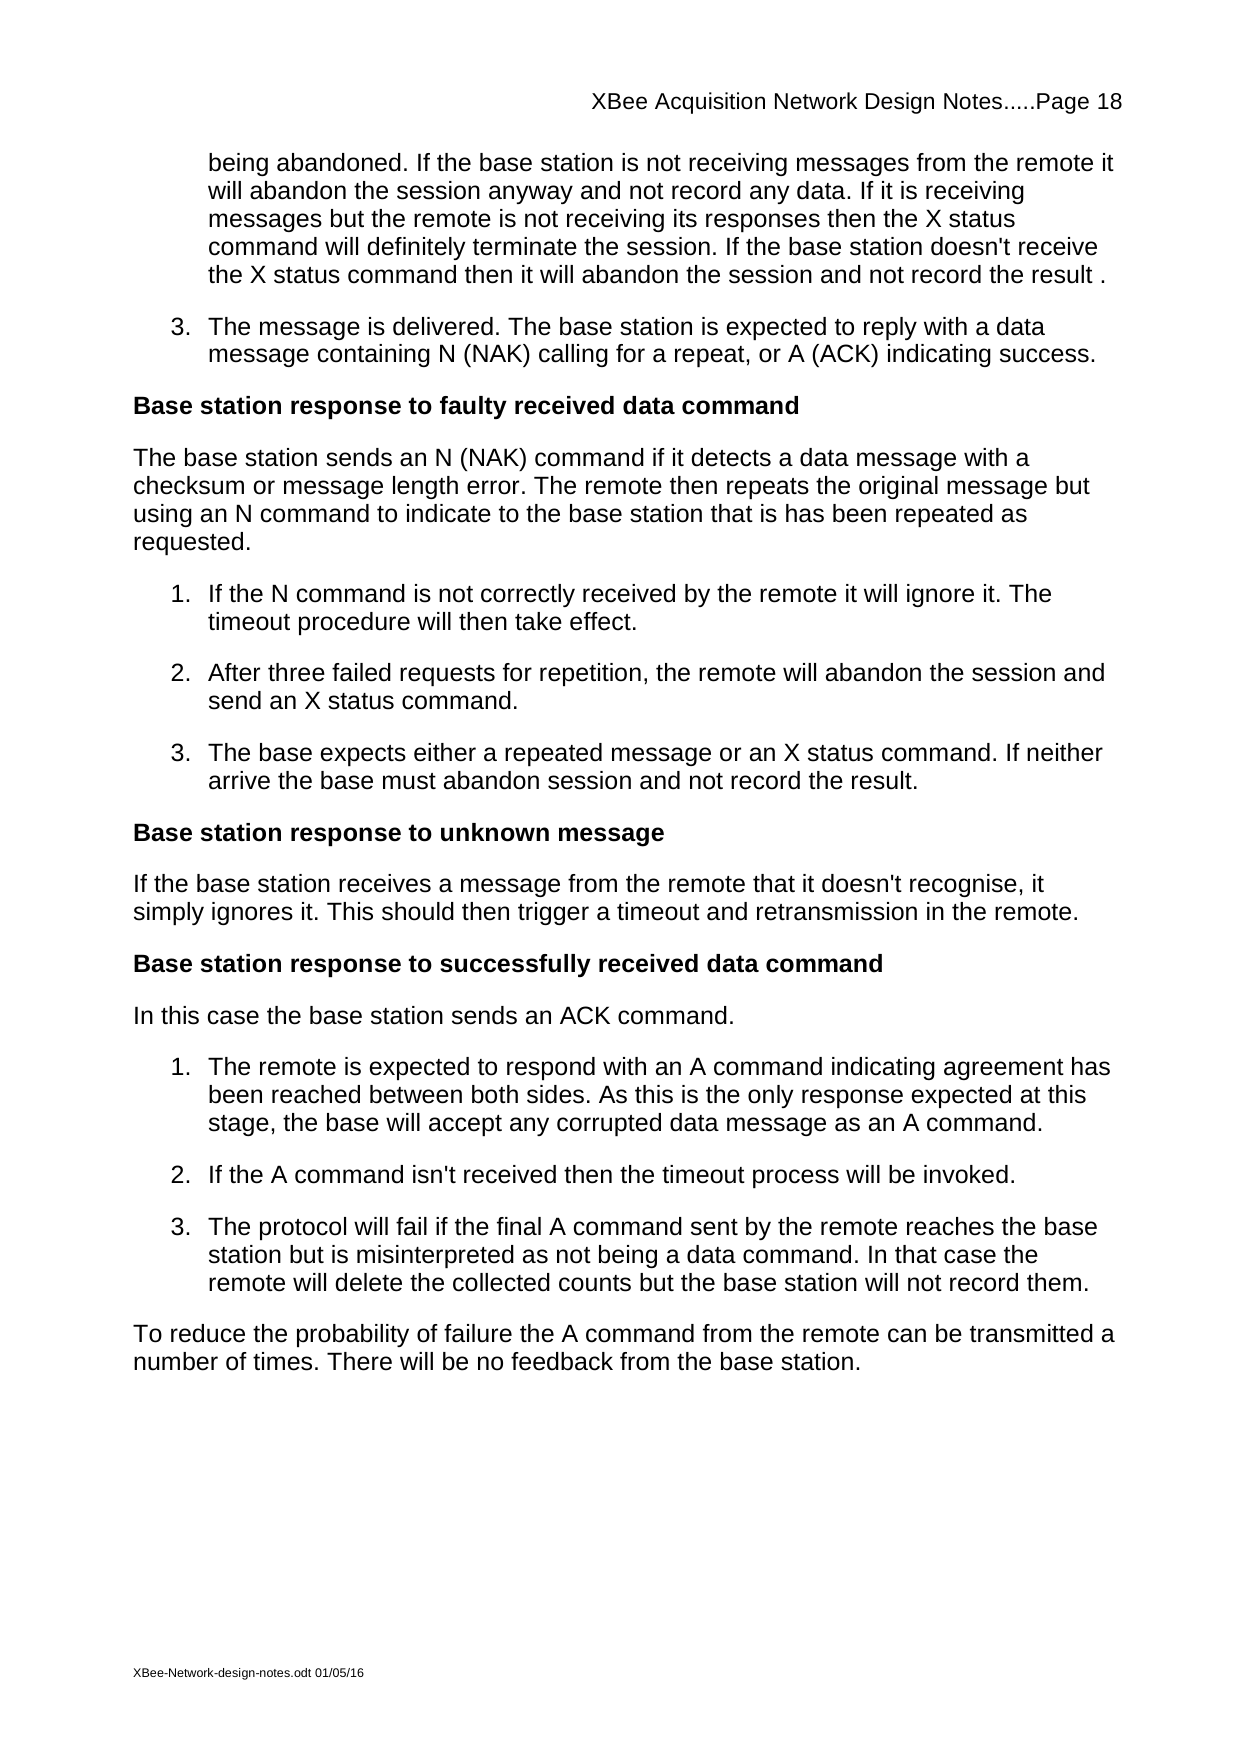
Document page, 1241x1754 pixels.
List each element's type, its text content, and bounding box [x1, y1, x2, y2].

text Base station response to unknown message [133, 818, 1123, 847]
text If the base station receives a message from the remote that it doesn't recognise, it simply ignores it. This should then trigger a timeout and retransmission in the remote. [133, 870, 1123, 926]
list being abandoned. If the base station is not receiving messages from the remote it will abandon the session anyway and not record any data. If it is receiving messages but the remote is not receiving its responses then the X status command will definitely terminate the session. If the base station doesn't receive the X status command then it will abandon the session and not record the result . [170, 149, 1123, 289]
list If the A command isn't received then the timeout process will be invoked. [170, 1161, 1123, 1189]
list The base expects either a repeated message or an X status command. If neither arrive the base must abandon session and not record the result. [170, 739, 1123, 795]
text To reduce the probability of failure the A command from the remote can be transmitted a number of times. There will be no feedback from the base station. [133, 1320, 1123, 1376]
text Base station response to successfully received data command [133, 950, 1123, 978]
text The base station sends an N (NAK) command if it detects a data message with a checksum or message length error. The remote then repeats the original message but using an N command to indicate to the base station that is has been repeated as requested. [133, 444, 1123, 556]
text Base station response to faulty received data command [133, 392, 1123, 420]
text In this case the base station sends an ACK command. [133, 1002, 1123, 1029]
list If the N command is not correctly received by the remote it will ignore it. The timeout procedure will then take effect. [170, 579, 1123, 636]
list The message is delivered. The base station is expected to reply with a data message containing N (NAK) calling for a repeat, or A (ACK) indicating success. [170, 312, 1123, 368]
list The remote is expected to respond with an A command indicating agreement has been reached between both sides. As this is the only response expected at this stage, the base will accept any corrupted data message as an A command. [170, 1053, 1123, 1137]
list After three failed requests for repetition, the remote will abandon the session and send an X status command. [170, 659, 1123, 715]
list The protocol will fail if the final A command sent by the remote reaches the base station but is misinterpreted as not being a data command. In that case the remote will delete the collected counts but the base station will not record them. [170, 1213, 1123, 1297]
